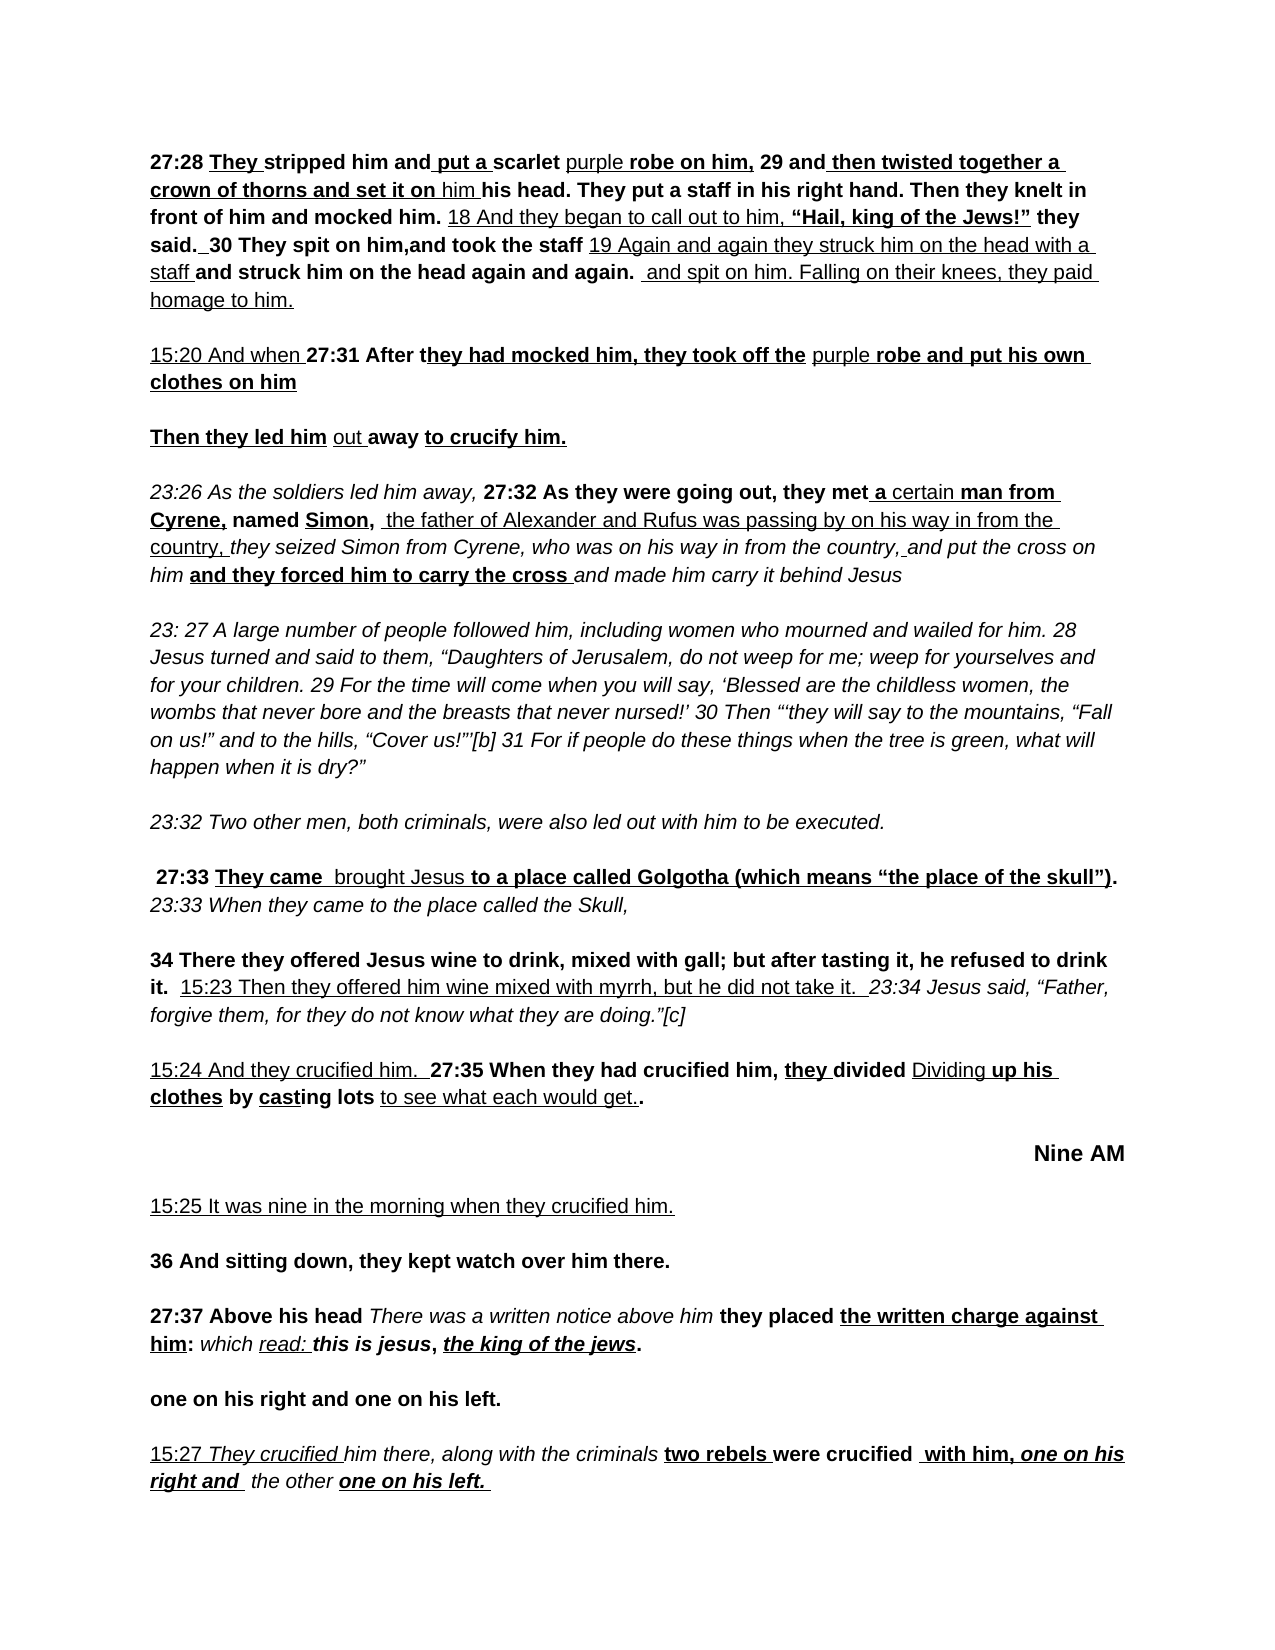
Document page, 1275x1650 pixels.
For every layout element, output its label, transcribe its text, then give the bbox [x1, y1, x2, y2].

text 15:24 And they crucified him. 27:35 When they had crucified him, they divided Dividing up his clothes by casting lots to see what each would get.. [150, 1057, 1125, 1109]
subtitle Nine AM [150, 1140, 1125, 1166]
text 27:37 Above his head There was a written notice above him they placed the written charge against him: which read: this is jesus, the king of the jews. [150, 1304, 1125, 1355]
text one on his right and one on his left. [150, 1386, 1125, 1410]
text 23: 27 A large number of people followed him, including women who mourned and wailed for him. 28 Jesus turned and said to them, “Daughters of Jerusalem, do not weep for me; weep for yourselves and for your children. 29 For the time will come when you will say, ‘Blessed are the childless women, the wombs that never bore and the breasts that never nursed!’ 30 Then “‘they will say to the mountains, “Fall on us!” and to the hills, “Cover us!”’[b] 31 For if people do these things when the tree is green, what will happen when it is dry?” [150, 617, 1125, 779]
text Then they led him out away to crucify him. [150, 425, 1125, 449]
text 23:26 As the soldiers led him away, 27:32 As they were going out, they met a certain man from Cyrene, named Simon, the father of Alexander and Rufus was passing by on his way in from the country, they seized Simon from Cyrene, who was on his way in from the country, and put the cross on him and they forced him to carry the cross and made him carry it behind Jesus [150, 480, 1125, 586]
text 27:33 They came brought Jesus to a place called Golgotha (which means “the place of the skull”). 23:33 When they came to the place called the Skull, [150, 865, 1125, 916]
text 27:28 They stripped him and put a scarlet purple robe on him, 29 and then twisted together a crown of thorns and set it on him his head. They put a staff in his right hand. Then they knelt in front of him and mocked him. 18 And they began to call out to him, “Hail, king of the Jews!” they said. 30 They spit on him,and took the staff 19 Again and again they struck him on the head with a staff and struck him on the head again and again. and spit on him. Falling on their knees, they paid homage to him. [150, 150, 1125, 311]
text 15:27 They crucified him there, along with the criminals two rebels were crucified with him, one on his right and the other one on his left. [150, 1441, 1125, 1493]
text 15:20 And when 27:31 After they had mocked him, they took off the purple robe and put his own clothes on him [150, 342, 1125, 394]
text 15:25 It was nine in the morning when they crucified him. [150, 1194, 1125, 1218]
text 23:32 Two other men, both criminals, were also led out with him to be executed. [150, 810, 1125, 834]
text 36 And sitting down, they kept watch over him there. [150, 1249, 1125, 1273]
text 34 There they offered Jesus wine to drink, mixed with gall; but after tasting it, he refused to drink it. 15:23 Then they offered him wine mixed with myrrh, but he did not take it. 23:34 Jesus said, “Father, forgive them, for they do not know what they are doing.”[c] [150, 947, 1125, 1026]
